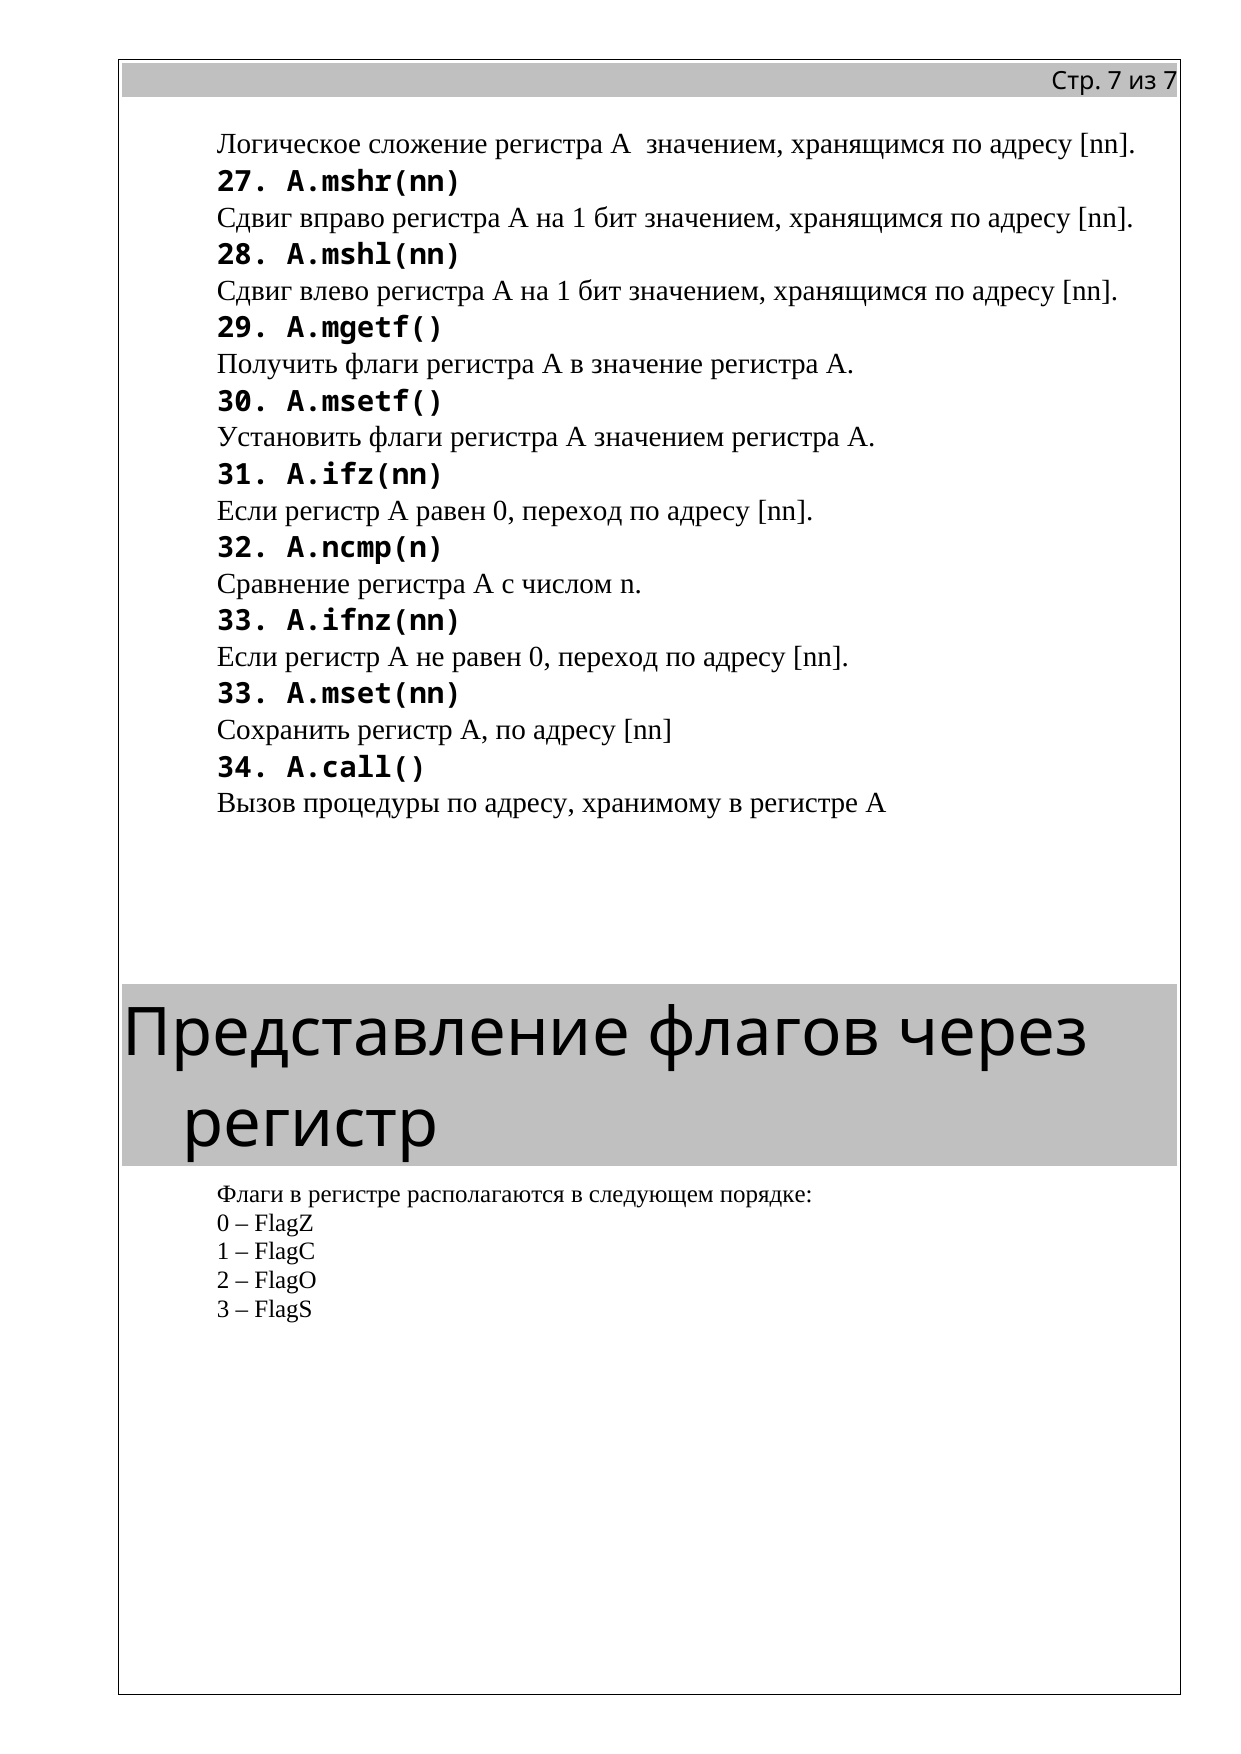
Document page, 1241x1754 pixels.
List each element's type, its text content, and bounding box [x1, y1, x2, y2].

text Сравнение регистра А с числом n. [122, 566, 1177, 599]
subtitle Представление флагов через регистр [122, 984, 1177, 1166]
text Если регистр А не равен 0, переход по адресу [nn]. [122, 639, 1177, 673]
text 33. A.ifnz(nn) [122, 599, 1177, 639]
text 27. A.mshr(nn) [122, 160, 1177, 200]
text Установить флаги регистра А значением регистра А. [122, 419, 1177, 453]
text Вызов процедуры по адресу, хранимому в регистре А [122, 786, 1177, 819]
text 2 – FlagO [122, 1265, 1177, 1294]
text 1 – FlagC [122, 1236, 1177, 1265]
text Флаги в регистре располагаются в следующем порядке: [122, 1179, 1177, 1208]
text 0 – FlagZ [122, 1208, 1177, 1236]
text Логическое сложение регистра А значением, хранящимся по адресу [nn]. [122, 127, 1177, 160]
text Сохранить регистр А, по адресу [nn] [122, 712, 1177, 746]
text Получить флаги регистра А в значение регистра А. [122, 346, 1177, 380]
text 31. A.ifz(nn) [122, 453, 1177, 493]
text Если регистр А равен 0, переход по адресу [nn]. [122, 493, 1177, 526]
text 28. A.mshl(nn) [122, 233, 1177, 273]
text Сдвиг влево регистра А на 1 бит значением, хранящимся по адресу [nn]. [122, 273, 1177, 307]
text 33. A.mset(nn) [122, 673, 1177, 712]
text 34. A.call() [122, 746, 1177, 786]
text 30. A.msetf() [122, 380, 1177, 419]
text 3 – FlagS [122, 1294, 1177, 1323]
text Сдвиг вправо регистра А на 1 бит значением, хранящимся по адресу [nn]. [122, 200, 1177, 233]
text 32. A.ncmp(n) [122, 526, 1177, 566]
text 29. A.mgetf() [122, 307, 1177, 346]
